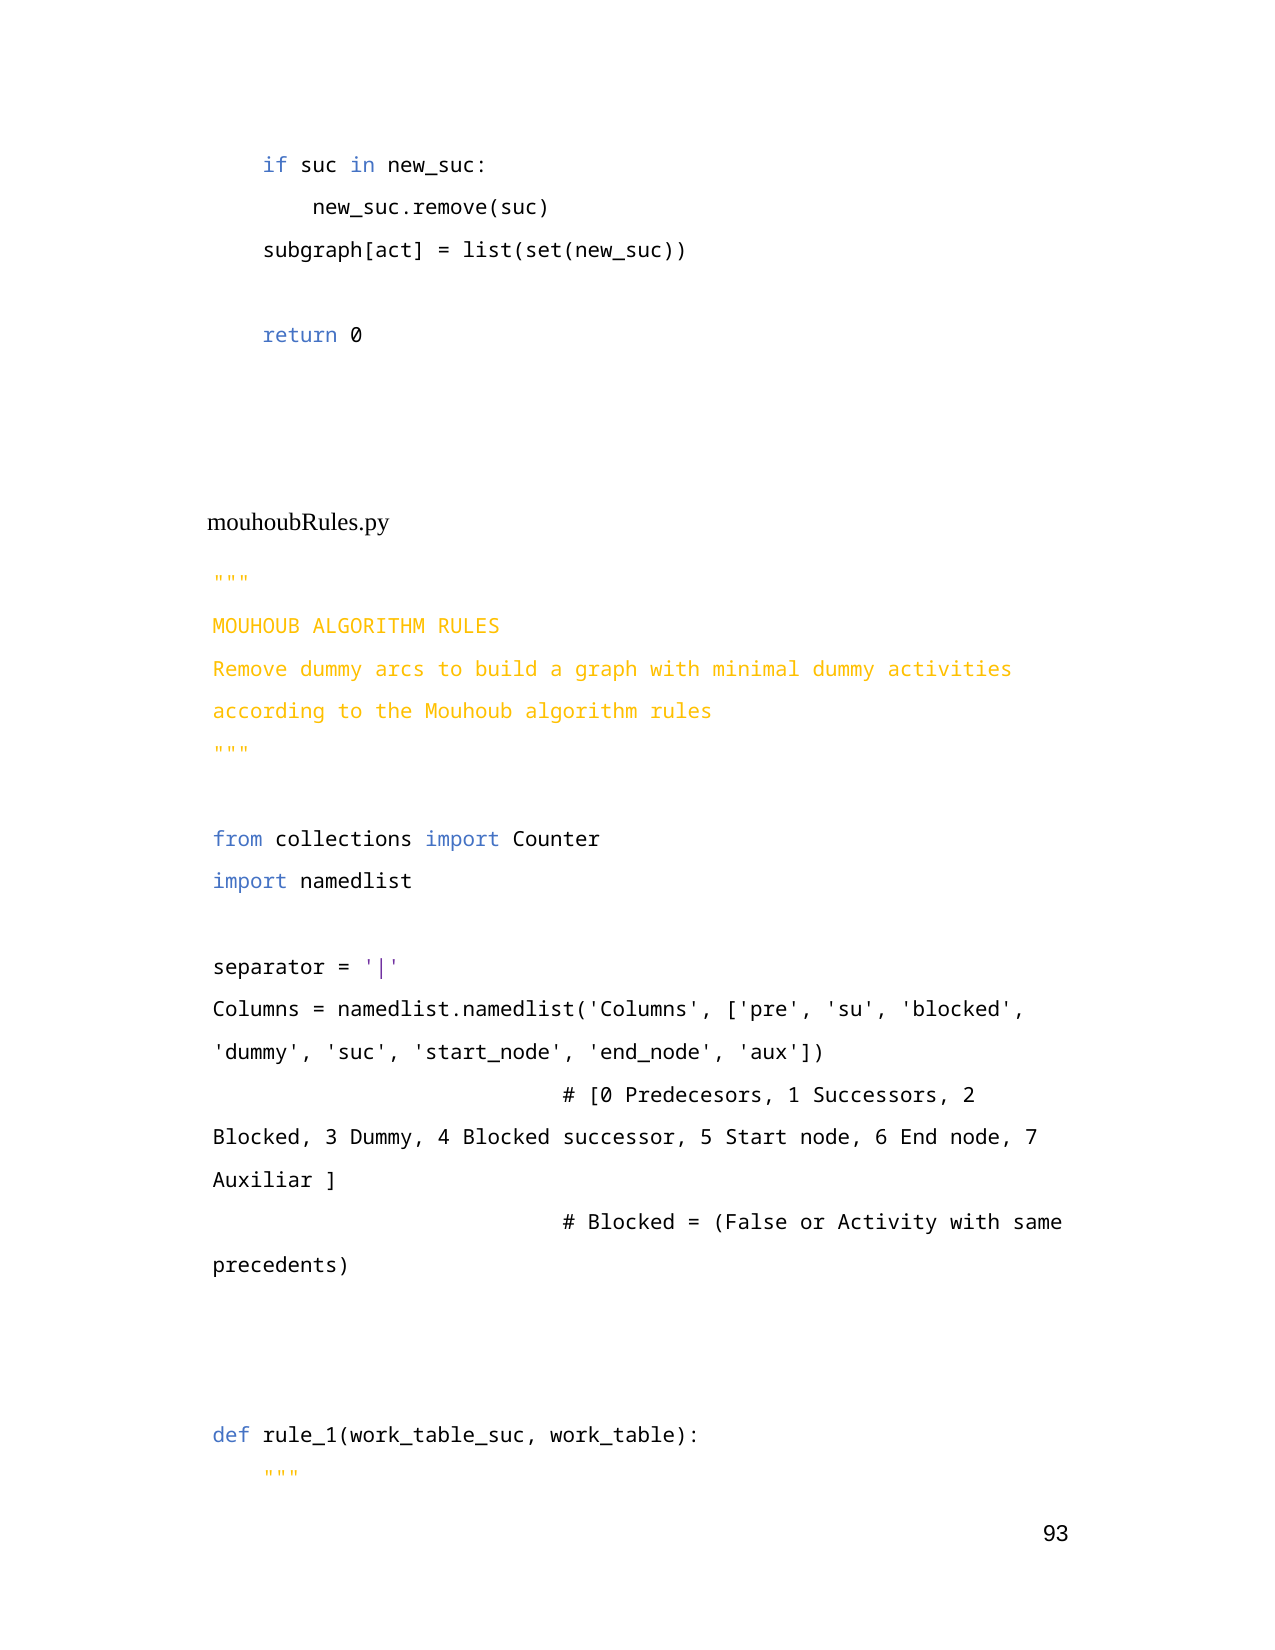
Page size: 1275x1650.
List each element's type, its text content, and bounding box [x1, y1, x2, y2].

table_header if suc in new_suc: new_suc.remove(suc) subgraph[act] = list(set(new_suc)) return 0 [207, 101, 1063, 451]
table_header """ MOUHOUB ALGORITHM RULES Remove dummy arcs to build a graph with minimal dummy activities according to the Mouhoub algorithm rules """ from collections import Counter import namedlist separator = '|' Columns = namedlist.namedlist('Columns', ['pre', 'su', 'blocked', 'dummy', 'suc', 'start_node', 'end_node', 'aux']) # [0 Predecesors, 1 Successors, 2 Blocked, 3 Dummy, 4 Blocked successor, 5 Start node, 6 End node, 7 Auxiliar ] # Blocked = (False or Activity with same precedents) def rule_1(work_table_suc, work_table): """ [207, 563, 1078, 1509]
text mouhoubRules.py [207, 507, 1068, 536]
